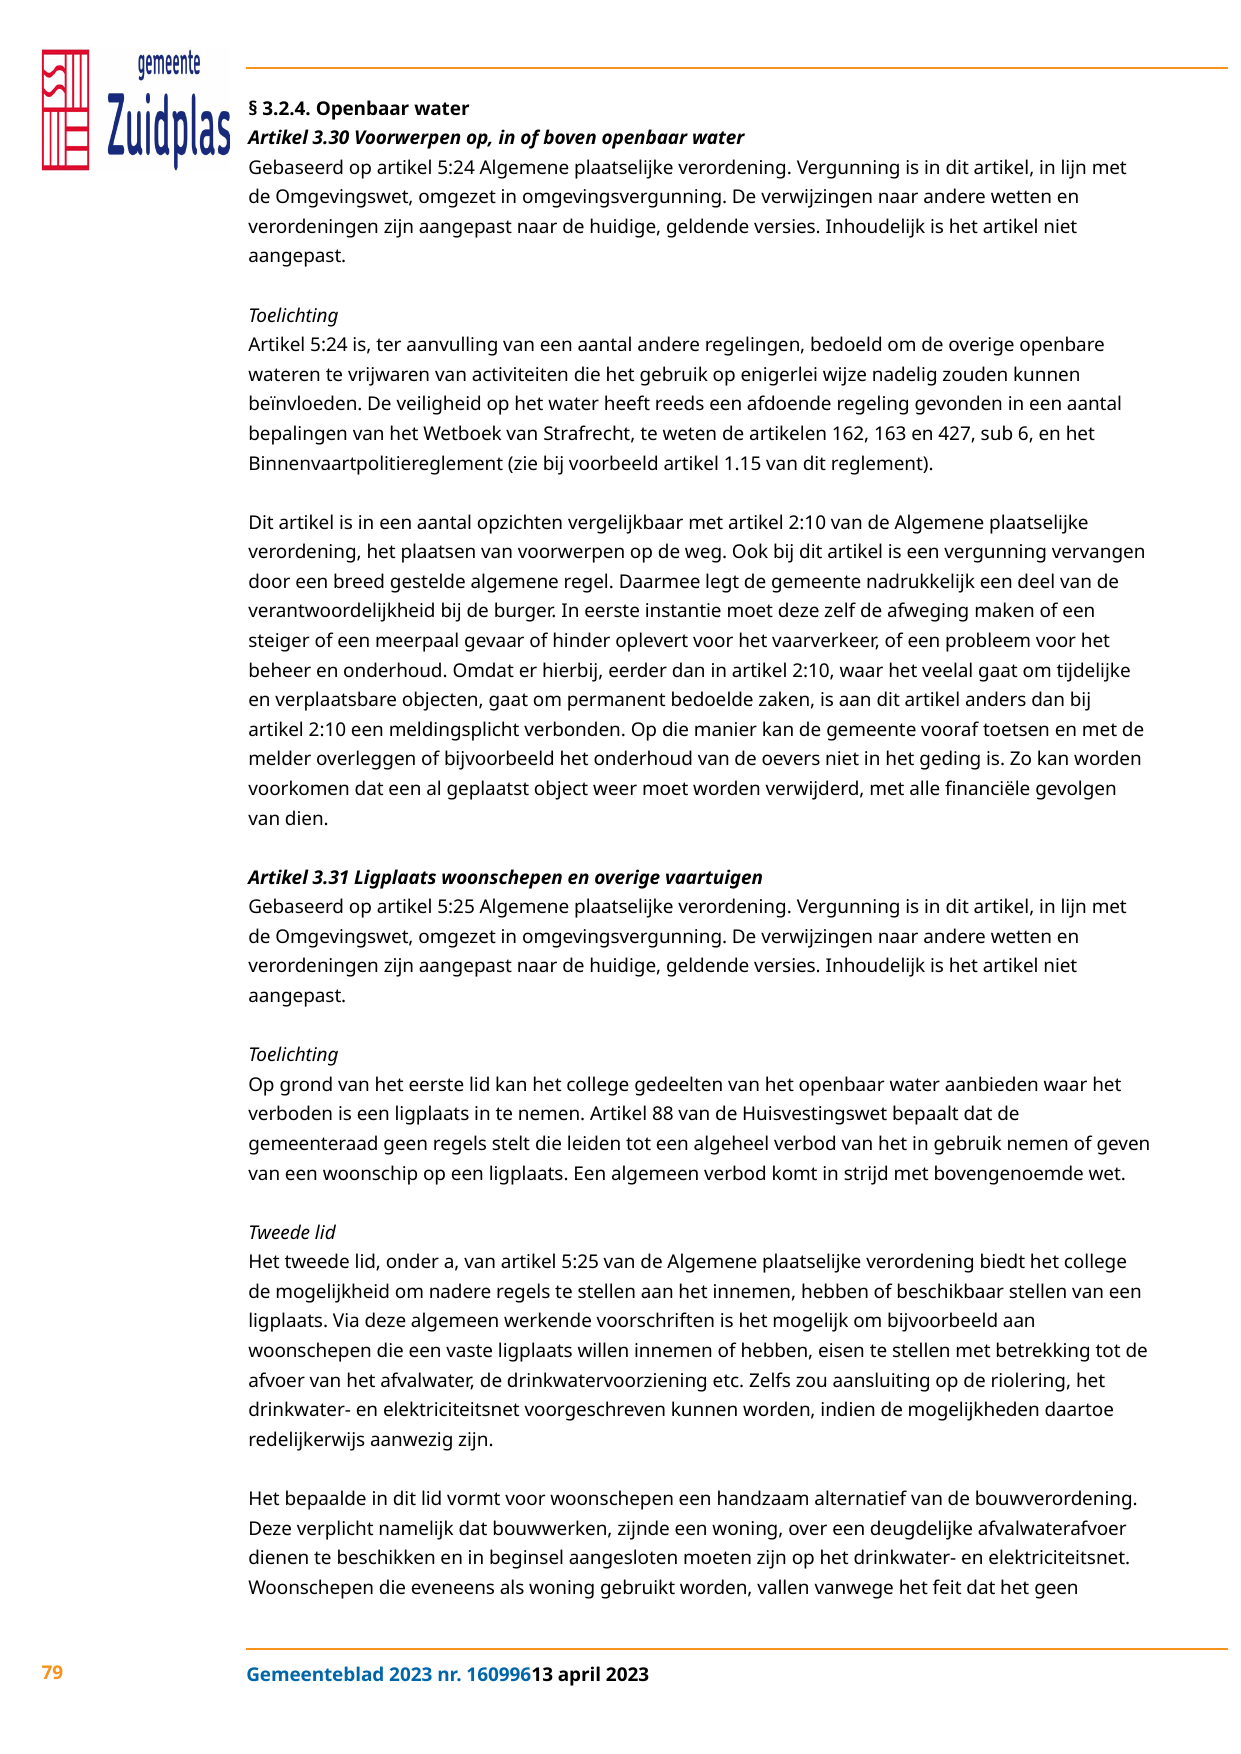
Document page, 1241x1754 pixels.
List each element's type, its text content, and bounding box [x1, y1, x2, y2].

text Het bepaalde in dit lid vormt voor woonschepen een handzaam alternatief van de bouwverordening. Deze verplicht namelijk dat bouwwerken, zijnde een woning, over een deugdelijke afvalwaterafvoer dienen te beschikken en in beginsel aangesloten moeten zijn op het drinkwater- en elektriciteitsnet. Woonschepen die eveneens als woning gebruikt worden, vallen vanwege het feit dat het geen [248, 1485, 1152, 1600]
text Het tweede lid, onder a, van artikel 5:25 van de Algemene plaatselijke verordening biedt het college de mogelijkheid om nadere regels te stellen aan het innemen, hebben of beschikbaar stellen van een ligplaats. Via deze algemeen werkende voorschriften is het mogelijk om bijvoorbeeld aan woonschepen die een vaste ligplaats willen innemen of hebben, eisen te stellen met betrekking tot de afvoer van het afvalwater, de drinkwatervoorziening etc. Zelfs zou aansluiting op de riolering, het drinkwater- en elektriciteitsnet voorgeschreven kunnen worden, indien de mogelijkheden daartoe redelijkerwijs aanwezig zijn. [248, 1248, 1152, 1452]
text Gebaseerd op artikel 5:24 Algemene plaatselijke verordening. Vergunning is in dit artikel, in lijn met de Omgevingswet, omgezet in omgevingsvergunning. De verwijzingen naar andere wetten en verordeningen zijn aangepast naar de huidige, geldende versies. Inhoudelijk is het artikel niet aangepast. [248, 154, 1152, 268]
text Gebaseerd op artikel 5:25 Algemene plaatselijke verordening. Vergunning is in dit artikel, in lijn met de Omgevingswet, omgezet in omgevingsvergunning. De verwijzingen naar andere wetten en verordeningen zijn aangepast naar de huidige, geldende versies. Inhoudelijk is het artikel niet aangepast. [248, 893, 1152, 1008]
text Op grond van het eerste lid kan het college gedeelten van het openbaar water aanbieden waar het verboden is een ligplaats in te nemen. Artikel 88 van de Huisvestingswet bepaalt dat de gemeenteraad geen regels stelt die leiden tot een algeheel verbod van het in gebruik nemen of geven van een woonschip op een ligplaats. Een algemeen verbod komt in strijd met bovengenoemde wet. [248, 1071, 1152, 1186]
picture [41, 47, 231, 172]
text Dit artikel is in een aantal opzichten vergelijkbaar met artikel 2:10 van de Algemene plaatselijke verordening, het plaatsen van voorwerpen op de weg. Ook bij dit artikel is een vergunning vervangen door een breed gestelde algemene regel. Daarmee legt de gemeente nadrukkelijk een deel van de verantwoordelijkheid bij de burger. In eerste instantie moet deze zelf de afweging maken of een steiger of een meerpaal gevaar of hinder oplevert voor het vaarverkeer, of een probleem voor het beheer en onderhoud. Omdat er hierbij, eerder dan in artikel 2:10, waar het veelal gaat om tijdelijke en verplaatsbare objecten, gaat om permanent bedoelde zaken, is aan dit artikel anders dan bij artikel 2:10 een meldingsplicht verbonden. Op die manier kan de gemeente vooraf toetsen en met de melder overleggen of bijvoorbeeld het onderhoud van de oevers niet in het geding is. Zo kan worden voorkomen dat een al geplaatst object weer moet worden verwijderd, met alle financiële gevolgen van dien. [248, 509, 1152, 831]
text Toelichting [248, 1041, 1152, 1067]
text Artikel 3.30 Voorwerpen op, in of boven openbaar water [248, 124, 1152, 150]
text Artikel 5:24 is, ter aanvulling van een aantal andere regelingen, bedoeld om de overige openbare wateren te vrijwaren van activiteiten die het gebruik op enigerlei wijze nadelig zouden kunnen beïnvloeden. De veiligheid op het water heeft reeds een afdoende regeling gevonden in een aantal bepalingen van het Wetboek van Strafrecht, te weten de artikelen 162, 163 en 427, sub 6, en het Binnenvaartpolitiereglement (zie bij voorbeeld artikel 1.15 van dit reglement). [248, 331, 1152, 476]
text § 3.2.4. Openbaar water [248, 95, 1152, 121]
text Tweede lid [248, 1219, 1152, 1245]
text Artikel 3.31 Ligplaats woonschepen en overige vaartuigen [248, 864, 1152, 890]
text Toelichting [248, 302, 1152, 328]
